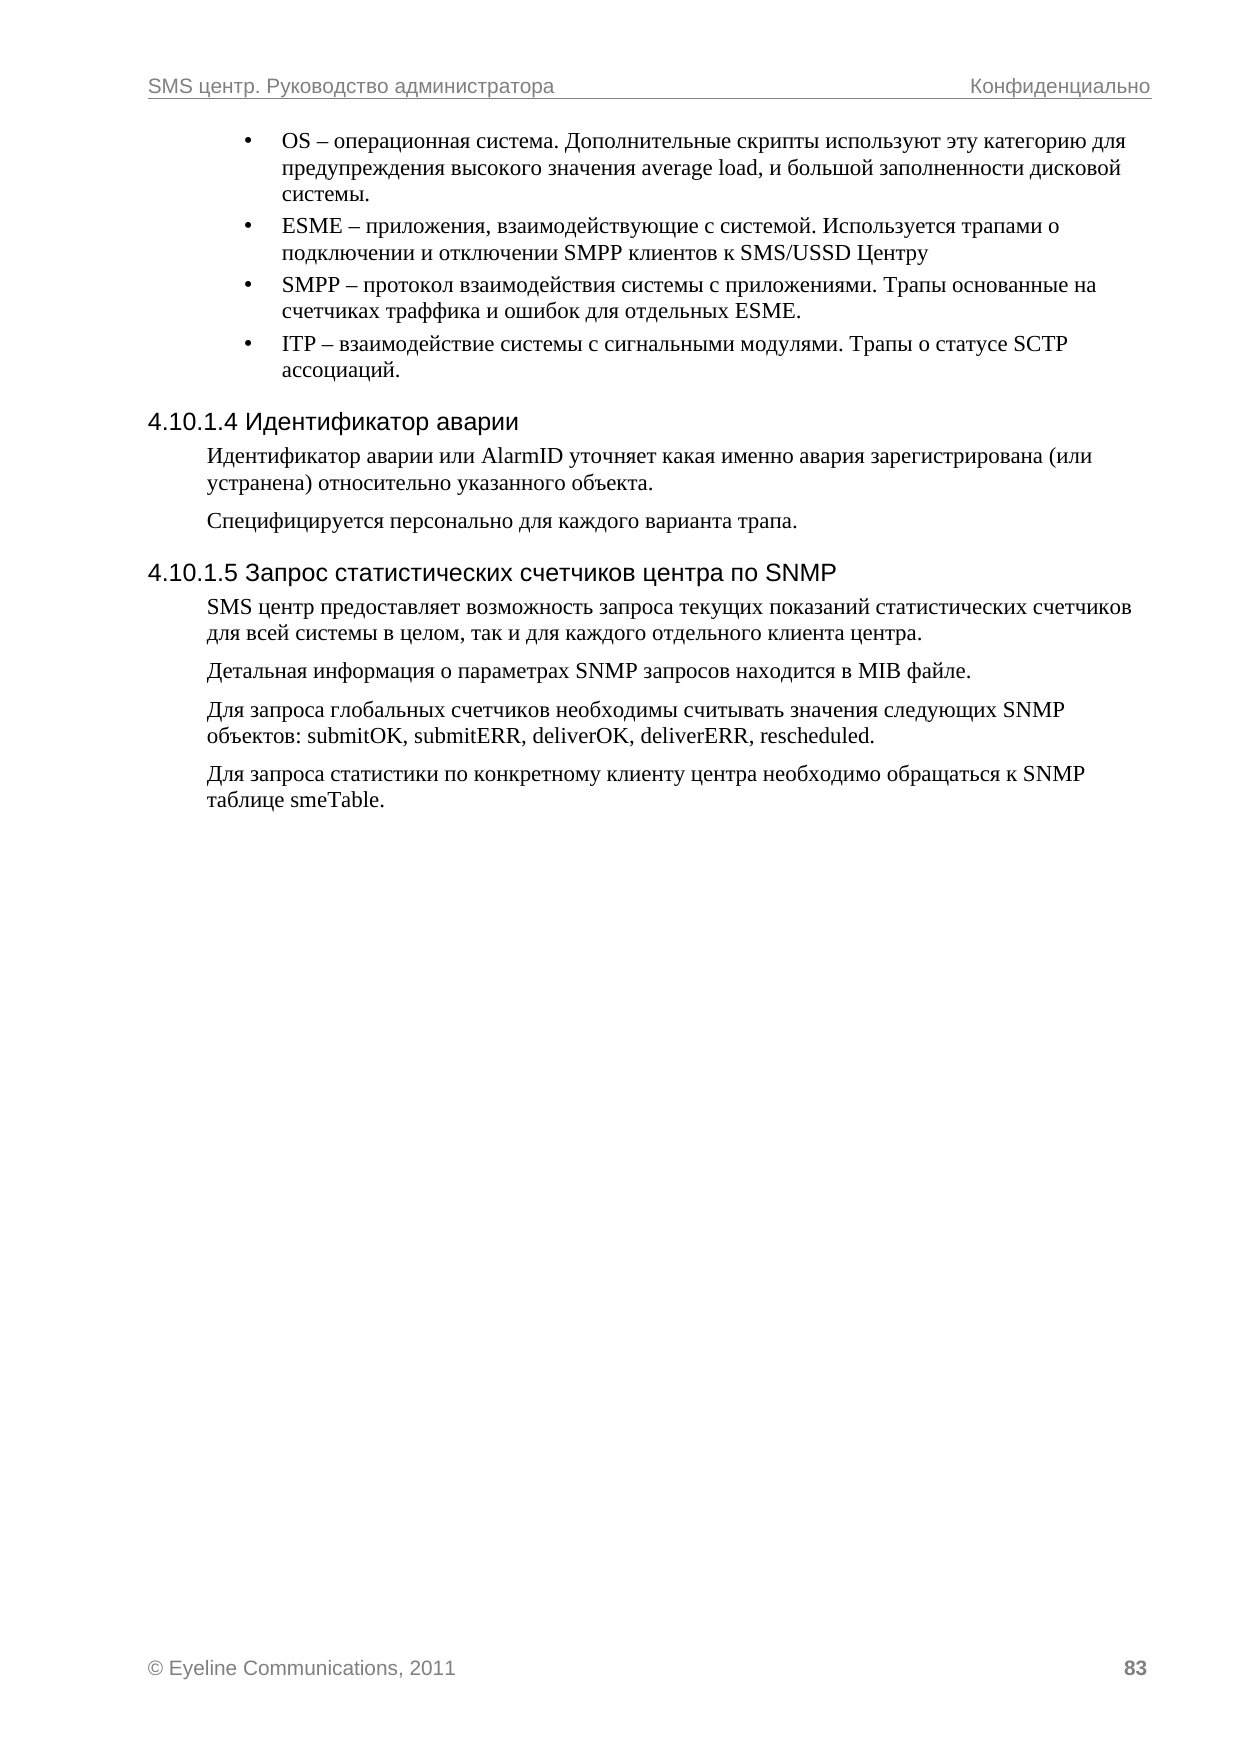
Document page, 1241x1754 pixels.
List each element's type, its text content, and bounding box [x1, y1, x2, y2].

text Для запроса статистики по конкретному клиенту центра необходимо обращаться к SNMP таблице smeTable. [207, 760, 1152, 813]
subtitle Запрос статистических счетчиков центра по SNMP [148, 558, 1152, 587]
text SMS центр предоставляет возможность запроса текущих показаний статистических счетчиков для всей системы в целом, так и для каждого отдельного клиента центра. [207, 593, 1152, 646]
text Специфицируется персонально для каждого варианта трапа. [207, 507, 1152, 533]
list ITP – взаимодействие системы с сигнальными модулями. Трапы о статусе SCTP ассоциаций. [244, 329, 1152, 382]
text Для запроса глобальных счетчиков необходимы считывать значения следующих SNMP объектов: submitOK, submitERR, deliverOK, deliverERR, rescheduled. [207, 696, 1152, 748]
subtitle Идентификатор аварии [148, 407, 1152, 436]
list OS – операционная система. Дополнительные скрипты используют эту категорию для предупреждения высокого значения average load, и большой заполненности дисковой системы. [244, 127, 1152, 206]
list SMPP – протокол взаимодействия системы с приложениями. Трапы основанные на счетчиках траффика и ошибок для отдельных ESME. [244, 271, 1152, 324]
text Детальная информация о параметрах SNMP запросов находится в MIB файле. [207, 658, 1152, 684]
list ESME – приложения, взаимодействующие с системой. Используется трапами о подключении и отключении SMPP клиентов к SMS/USSD Центру [244, 212, 1152, 265]
text Идентификатор аварии или AlarmID уточняет какая именно авария зарегистрирована (или устранена) относительно указанного объекта. [207, 442, 1152, 495]
